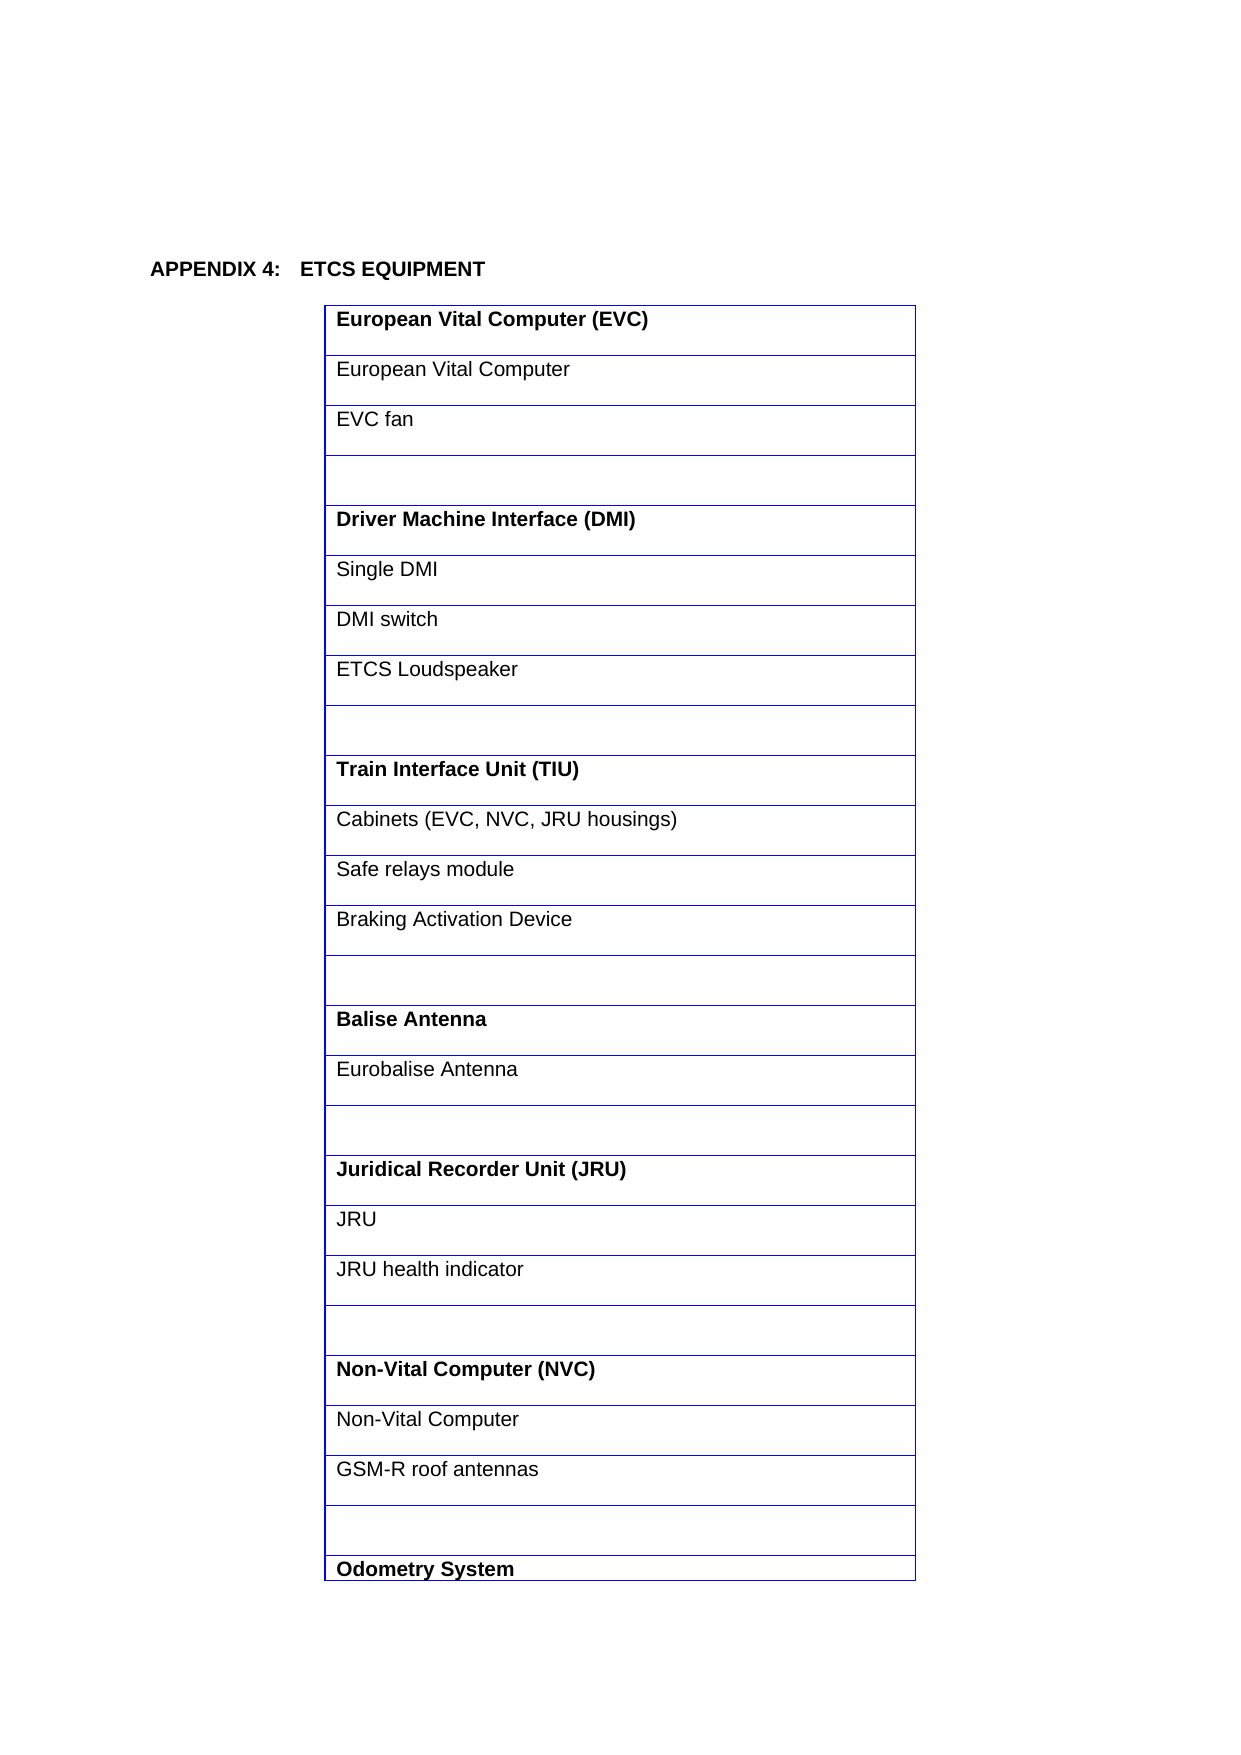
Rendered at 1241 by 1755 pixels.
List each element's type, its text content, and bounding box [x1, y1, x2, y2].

table_cell European Vital Computer [326, 356, 915, 405]
table_cell Juridical Recorder Unit (JRU) [326, 1156, 915, 1205]
table_cell Odometry System [326, 1556, 915, 1580]
table_cell DMI switch [326, 606, 915, 655]
table_cell Single DMI [326, 556, 915, 605]
table_cell JRU health indicator [326, 1256, 915, 1305]
table_header European Vital Computer (EVC) [326, 306, 915, 355]
table_cell Balise Antenna [326, 1006, 915, 1055]
table_cell Non-Vital Computer (NVC) [326, 1356, 915, 1405]
table_cell Non-Vital Computer [326, 1406, 915, 1455]
table_cell [326, 1106, 915, 1155]
table_cell [326, 1306, 915, 1355]
table_cell Braking Activation Device [326, 906, 915, 955]
table_cell [326, 706, 915, 755]
table_cell Train Interface Unit (TIU) [326, 756, 915, 805]
text APPENDIX 4: ETCS EQUIPMENT [150, 256, 1090, 280]
table_cell EVC fan [326, 406, 915, 455]
table_cell Driver Machine Interface (DMI) [326, 506, 915, 555]
table_cell GSM-R roof antennas [326, 1456, 915, 1505]
table_cell Eurobalise Antenna [326, 1056, 915, 1105]
table_cell ETCS Loudspeaker [326, 656, 915, 705]
table_cell [326, 456, 915, 505]
table_cell Cabinets (EVC, NVC, JRU housings) [326, 806, 915, 855]
table_cell Safe relays module [326, 856, 915, 905]
table_cell JRU [326, 1206, 915, 1255]
table_cell [326, 956, 915, 1005]
list [150, 150, 1090, 229]
table_cell [326, 1506, 915, 1555]
